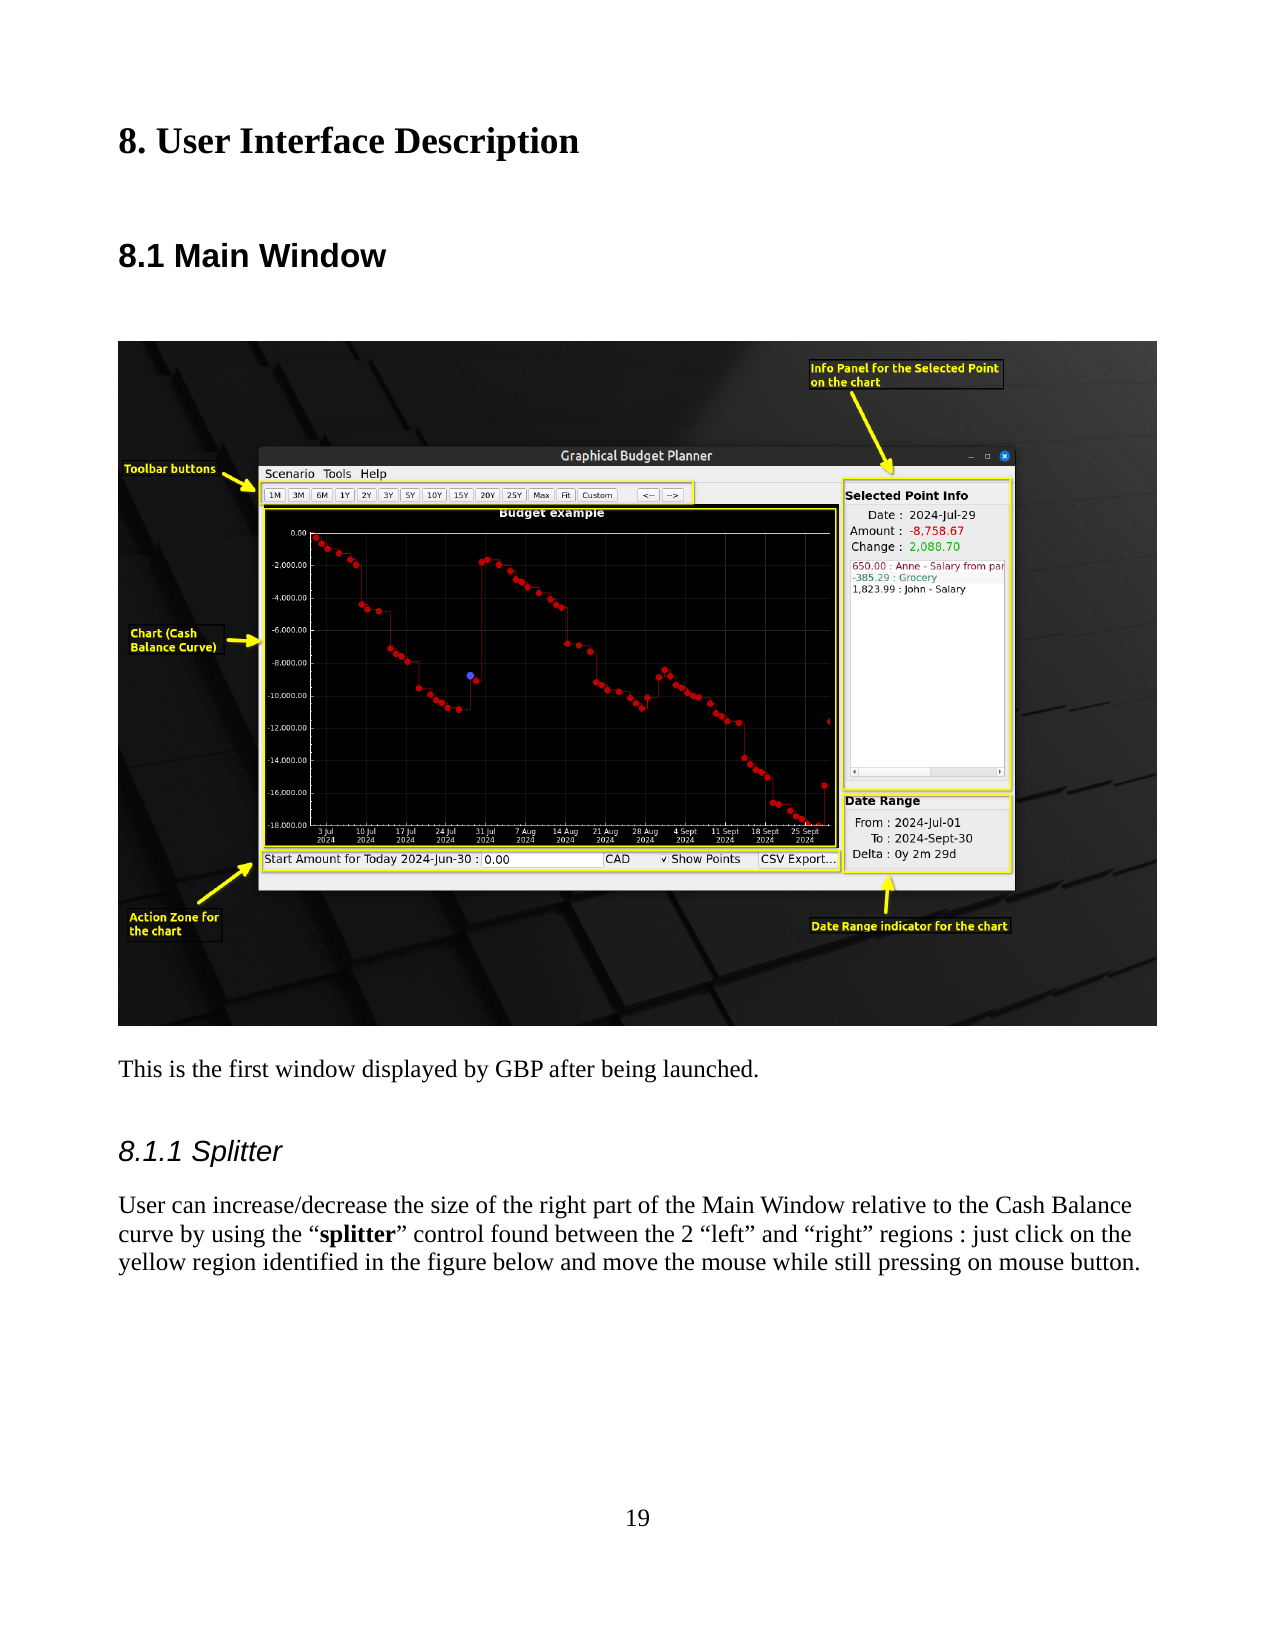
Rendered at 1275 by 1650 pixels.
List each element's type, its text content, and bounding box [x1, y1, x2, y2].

subtitle Main Window [118, 236, 1157, 275]
subtitle User Interface Description [118, 118, 1157, 161]
text User can increase/decrease the size of the right part of the Main Window relative to the Cash Balance curve by using the “splitter” control found between the 2 “left” and “right” regions : just click on the yellow region identified in the figure below and move the mouse while still pressing on mouse button. [118, 1190, 1157, 1276]
picture [118, 341, 1157, 1026]
text This is the first window displayed by GBP after being launched. [118, 1054, 1157, 1083]
subtitle Splitter [118, 1134, 1157, 1167]
